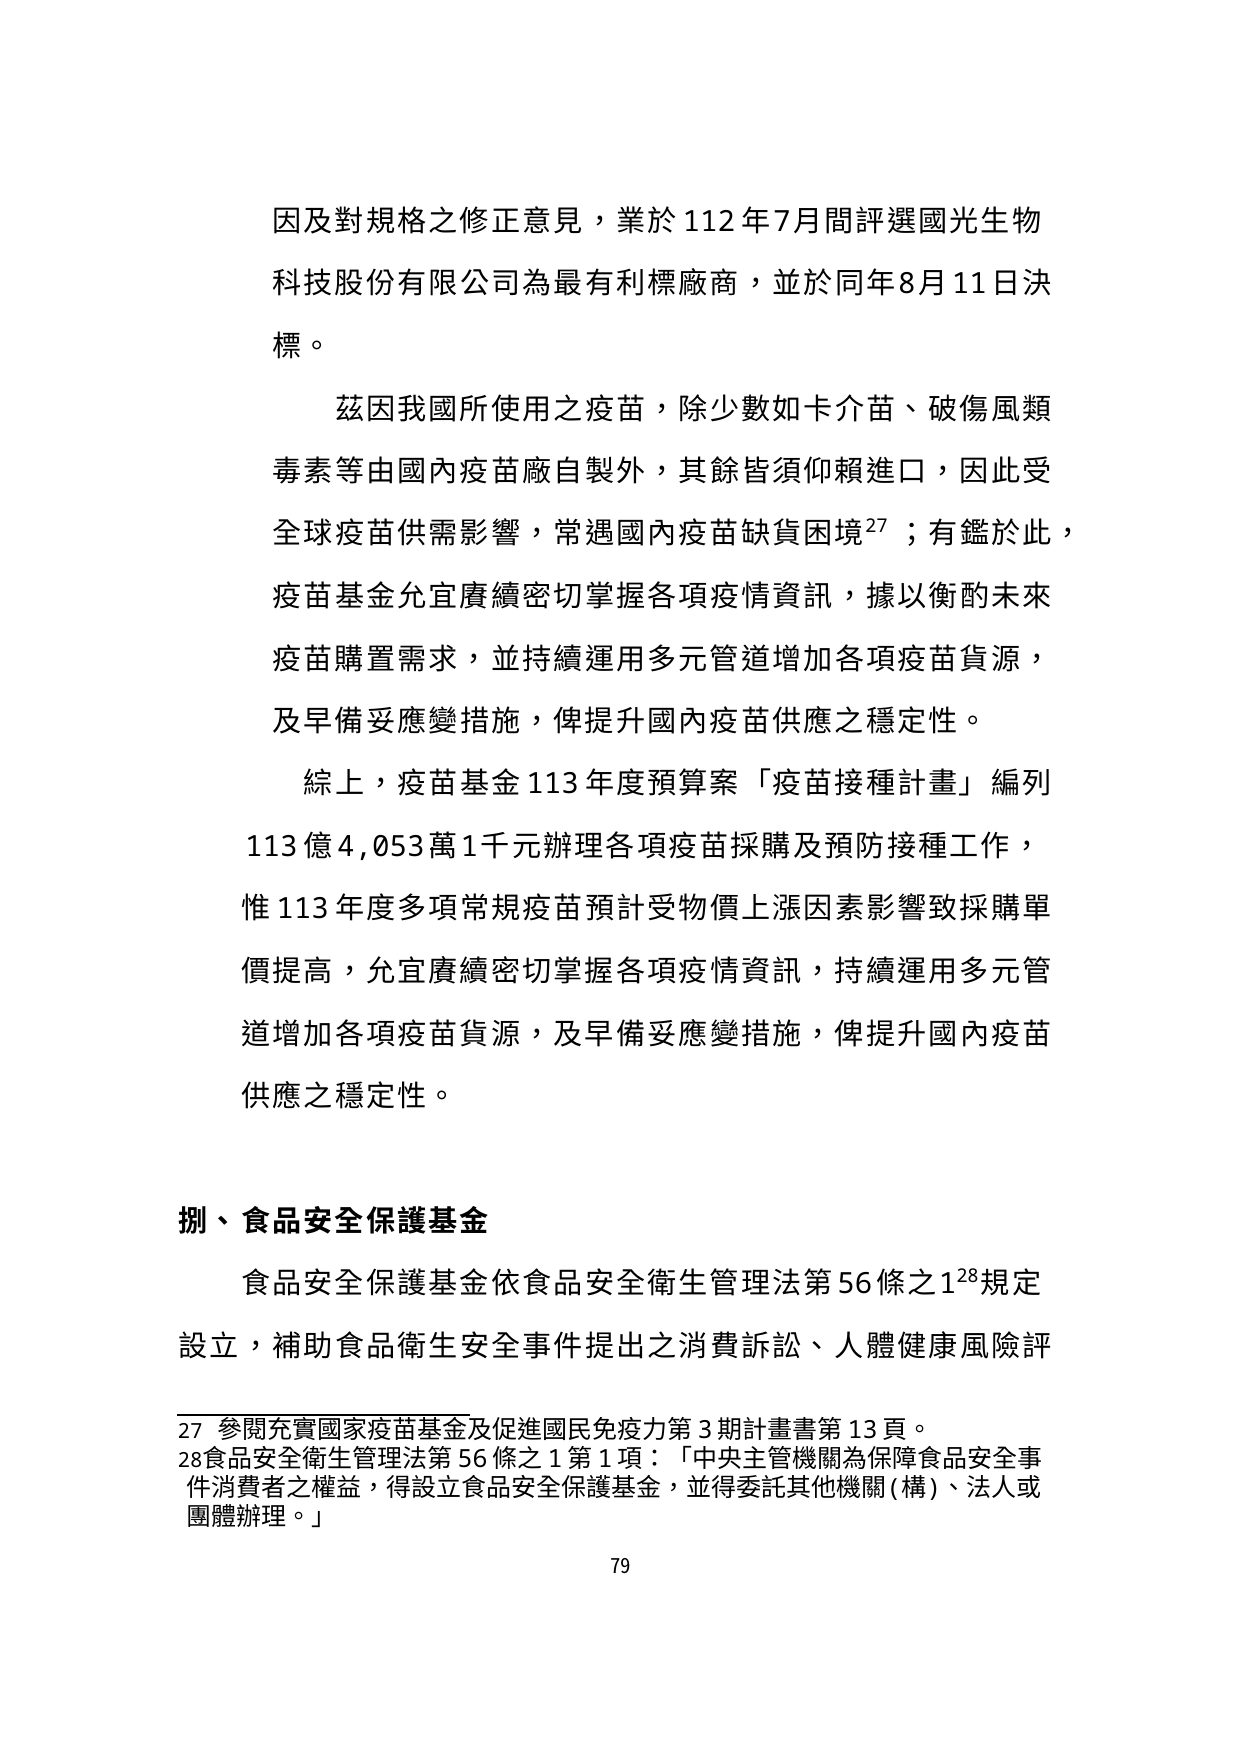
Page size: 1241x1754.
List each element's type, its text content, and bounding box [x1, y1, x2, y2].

text 綜上，疫苗基金113年度預算案「疫苗接種計畫」編列113億4,053萬1千元辦理各項疫苗採購及預防接種工作，惟113年度多項常規疫苗預計受物價上漲因素影響致採購單價提高，允宜賡續密切掌握各項疫情資訊，持續運用多元管道增加各項疫苗貨源，及早備妥應變措施，俾提升國內疫苗供應之穩定性。 [236, 740, 1063, 1115]
text 茲因我國所使用之疫苗，除少數如卡介苗、破傷風類毒素等由國內疫苗廠自製外，其餘皆須仰賴進口，因此受全球疫苗供需影響，常遇國內疫苗缺貨困境；有鑑於此，疫苗基金允宜賡續密切掌握各項疫情資訊，據以衡酌未來疫苗購置需求，並持續運用多元管道增加各項疫苗貨源，及早備妥應變措施，俾提升國內疫苗供應之穩定性。 [266, 365, 1063, 740]
text 因及對規格之修正意見，業於112年7月間評選國光生物科技股份有限公司為最有利標廠商，並於同年8月11日決標。 [266, 177, 1063, 365]
text 食品安全保護基金依食品安全衛生管理法第56條之1規定設立，補助食品衛生安全事件提出之消費訴訟、人體健康風險評 [177, 1240, 1063, 1365]
text 食品安全衛生管理法第56條之1第1項：「中央主管機關為保障食品安全事件消費者之權益，得設立食品安全保護基金，並得委託其他機關(構)、法人或團體辦理。」 [177, 1444, 1063, 1532]
text 參閱充實國家疫苗基金及促進國民免疫力第3期計畫書第13頁。 [177, 1415, 1063, 1444]
text 捌、食品安全保護基金 [177, 1177, 1063, 1240]
